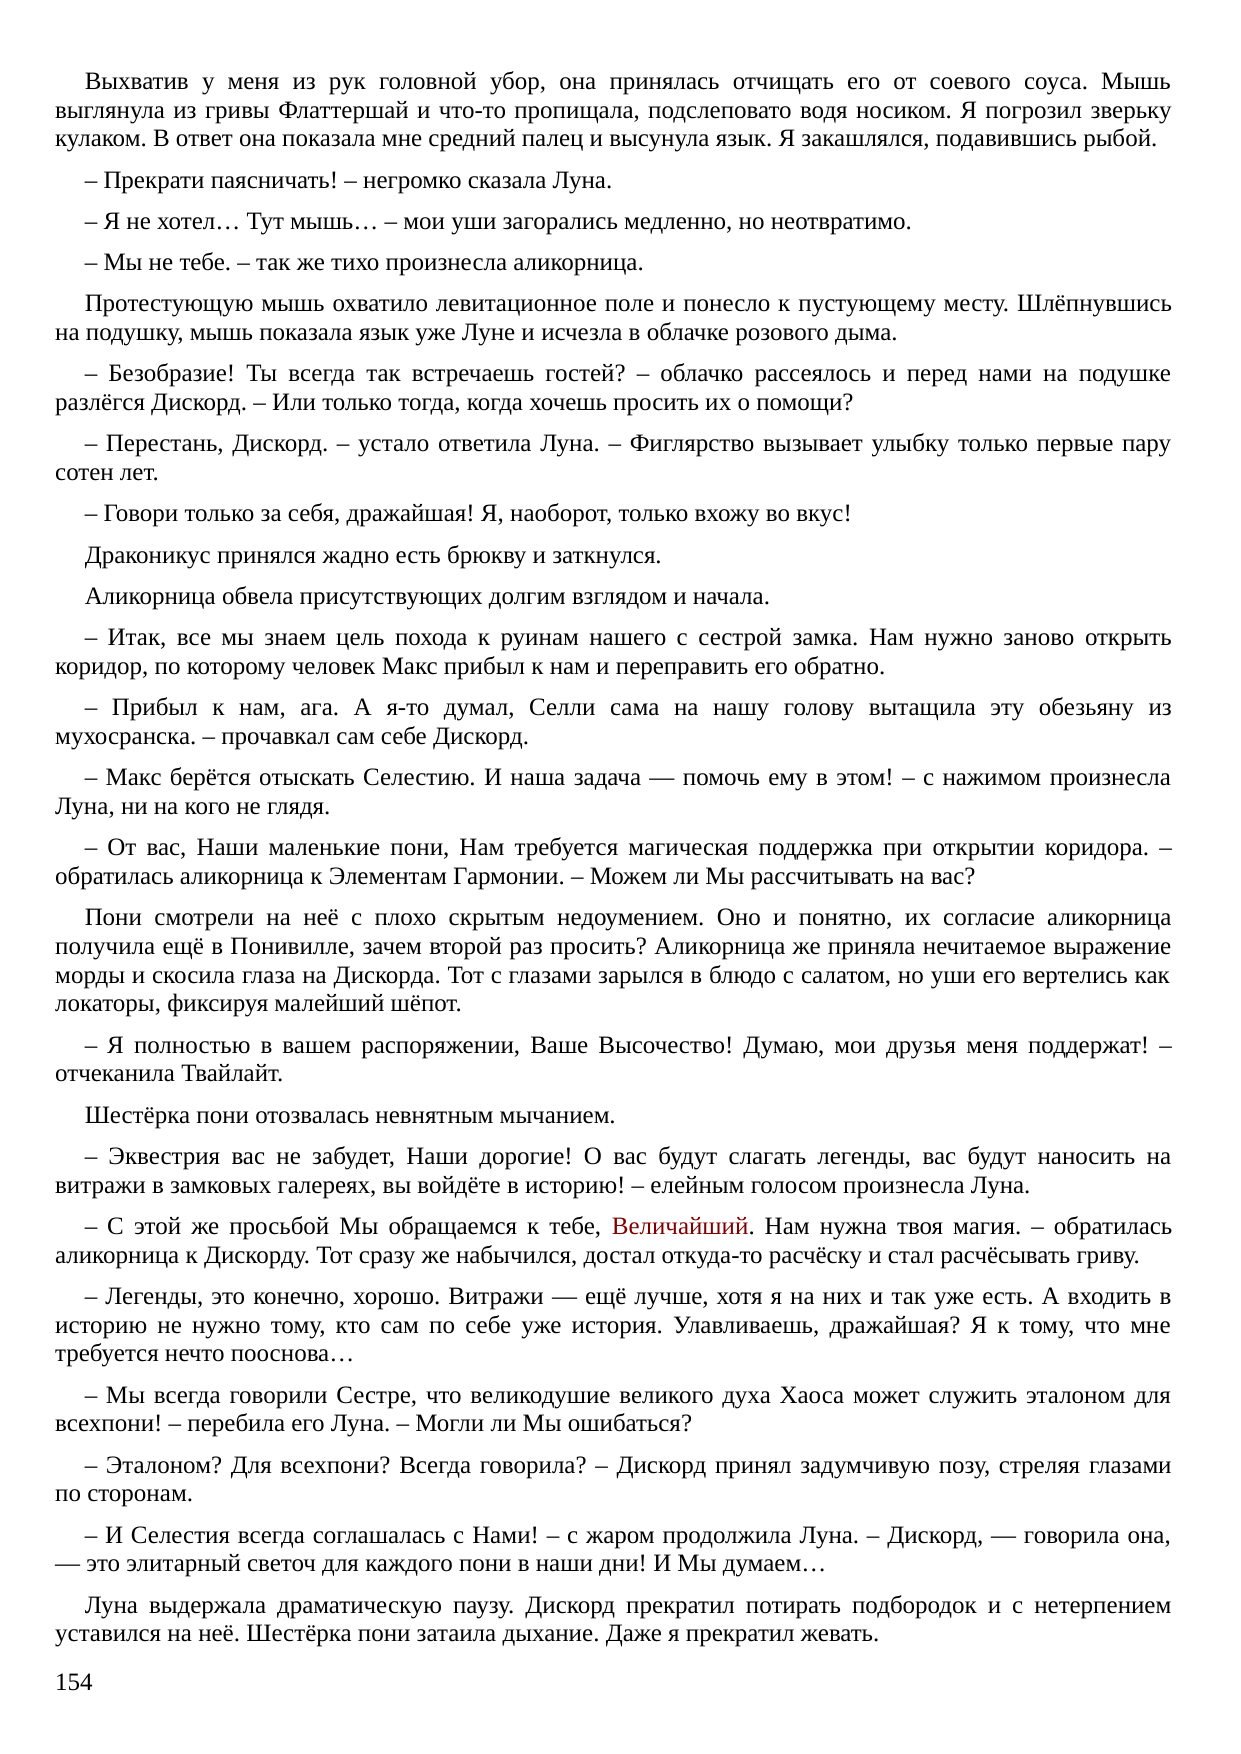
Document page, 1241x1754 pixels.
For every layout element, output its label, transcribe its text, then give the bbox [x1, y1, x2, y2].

text – Я полностью в вашем распоряжении, Ваше Высочество! Думаю, мои друзья меня поддержат! – отчеканила Твайлайт. [55, 1030, 1173, 1087]
text – Эталоном? Для всехпони? Всегда говорила? – Дискорд принял задумчивую позу, стреляя глазами по сторонам. [55, 1450, 1173, 1507]
text – Эквестрия вас не забудет, Наши дорогие! О вас будут слагать легенды, вас будут наносить на витражи в замковых галереях, вы войдёте в историю! – елейным голосом произнесла Луна. [55, 1141, 1173, 1198]
text – Мы не тебе. – так же тихо произнесла аликорница. [55, 247, 1173, 276]
text – Легенды, это конечно, хорошо. Витражи — ещё лучше, хотя я на них и так уже есть. А входить в историю не нужно тому, кто сам по себе уже история. Улавливаешь, дражайшая? Я к тому, что мне требуется нечто пооснова… [55, 1281, 1173, 1367]
text Драконикус принялся жадно есть брюкву и заткнулся. [55, 540, 1173, 568]
text Протестующую мышь охватило левитационное поле и понесло к пустующему месту. Шлёпнувшись на подушку, мышь показала язык уже Луне и исчезла в облачке розового дыма. [55, 288, 1173, 346]
text – Мы всегда говорили Сестре, что великодушие великого духа Хаоса может служить эталоном для всехпони! – перебила его Луна. – Могли ли Мы ошибаться? [55, 1380, 1173, 1437]
text Пони смотрели на неё с плохо скрытым недоумением. Оно и понятно, их согласие аликорница получила ещё в Понивилле, зачем второй раз просить? Аликорница же приняла нечитаемое выражение морды и скосила глаза на Дискорда. Тот с глазами зарылся в блюдо с салатом, но уши его вертелись как локаторы, фиксируя малейший шёпот. [55, 902, 1173, 1017]
text – Я не хотел… Тут мышь… – мои уши загорались медленно, но неотвратимо. [55, 206, 1173, 235]
text – С этой же просьбой Мы обращаемся к тебе, Величайший. Нам нужна твоя магия. – обратилась аликорница к Дискорду. Тот сразу же набычился, достал откуда-то расчёску и стал расчёсывать гриву. [55, 1211, 1173, 1268]
text – Макс берётся отыскать Селестию. И наша задача — помочь ему в этом! – с нажимом произнесла Луна, ни на кого не глядя. [55, 762, 1173, 820]
text – Говори только за себя, дражайшая! Я, наоборот, только вхожу во вкус! [55, 498, 1173, 527]
text – И Селестия всегда соглашалась с Нами! – с жаром продолжила Луна. – Дискорд, — говорила она, — это элитарный светоч для каждого пони в наши дни! И Мы думаем… [55, 1520, 1173, 1577]
text – Итак, все мы знаем цель похода к руинам нашего с сестрой замка. Нам нужно заново открыть коридор, по которому человек Макс прибыл к нам и переправить его обратно. [55, 622, 1173, 680]
text – Прибыл к нам, ага. А я-то думал, Селли сама на нашу голову вытащила эту обезьяну из мухосранска. – прочавкал сам себе Дискорд. [55, 692, 1173, 750]
text – От вас, Наши маленькие пони, Нам требуется магическая поддержка при открытии коридора. – обратилась аликорница к Элементам Гармонии. – Можем ли Мы рассчитывать на вас? [55, 832, 1173, 890]
text Шестёрка пони отозвалась невнятным мычанием. [55, 1100, 1173, 1128]
text Аликорница обвела присутствующих долгим взглядом и начала. [55, 581, 1173, 610]
text – Безобразие! Ты всегда так встречаешь гостей? – облачко рассеялось и перед нами на подушке разлёгся Дискорд. – Или только тогда, когда хочешь просить их о помощи? [55, 358, 1173, 416]
text Выхватив у меня из рук головной убор, она принялась отчищать его от соевого соуса. Мышь выглянула из гривы Флаттершай и что-то пропищала, подслеповато водя носиком. Я погрозил зверьку кулаком. В ответ она показала мне средний палец и высунула язык. Я закашлялся, подавившись рыбой. [55, 66, 1173, 152]
text Луна выдержала драматическую паузу. Дискорд прекратил потирать подбородок и с нетерпением уставился на неё. Шестёрка пони затаила дыхание. Даже я прекратил жевать. [55, 1590, 1173, 1647]
text – Перестань, Дискорд. – устало ответила Луна. – Фиглярство вызывает улыбку только первые пару сотен лет. [55, 428, 1173, 486]
text – Прекрати паясничать! – негромко сказала Луна. [55, 165, 1173, 193]
